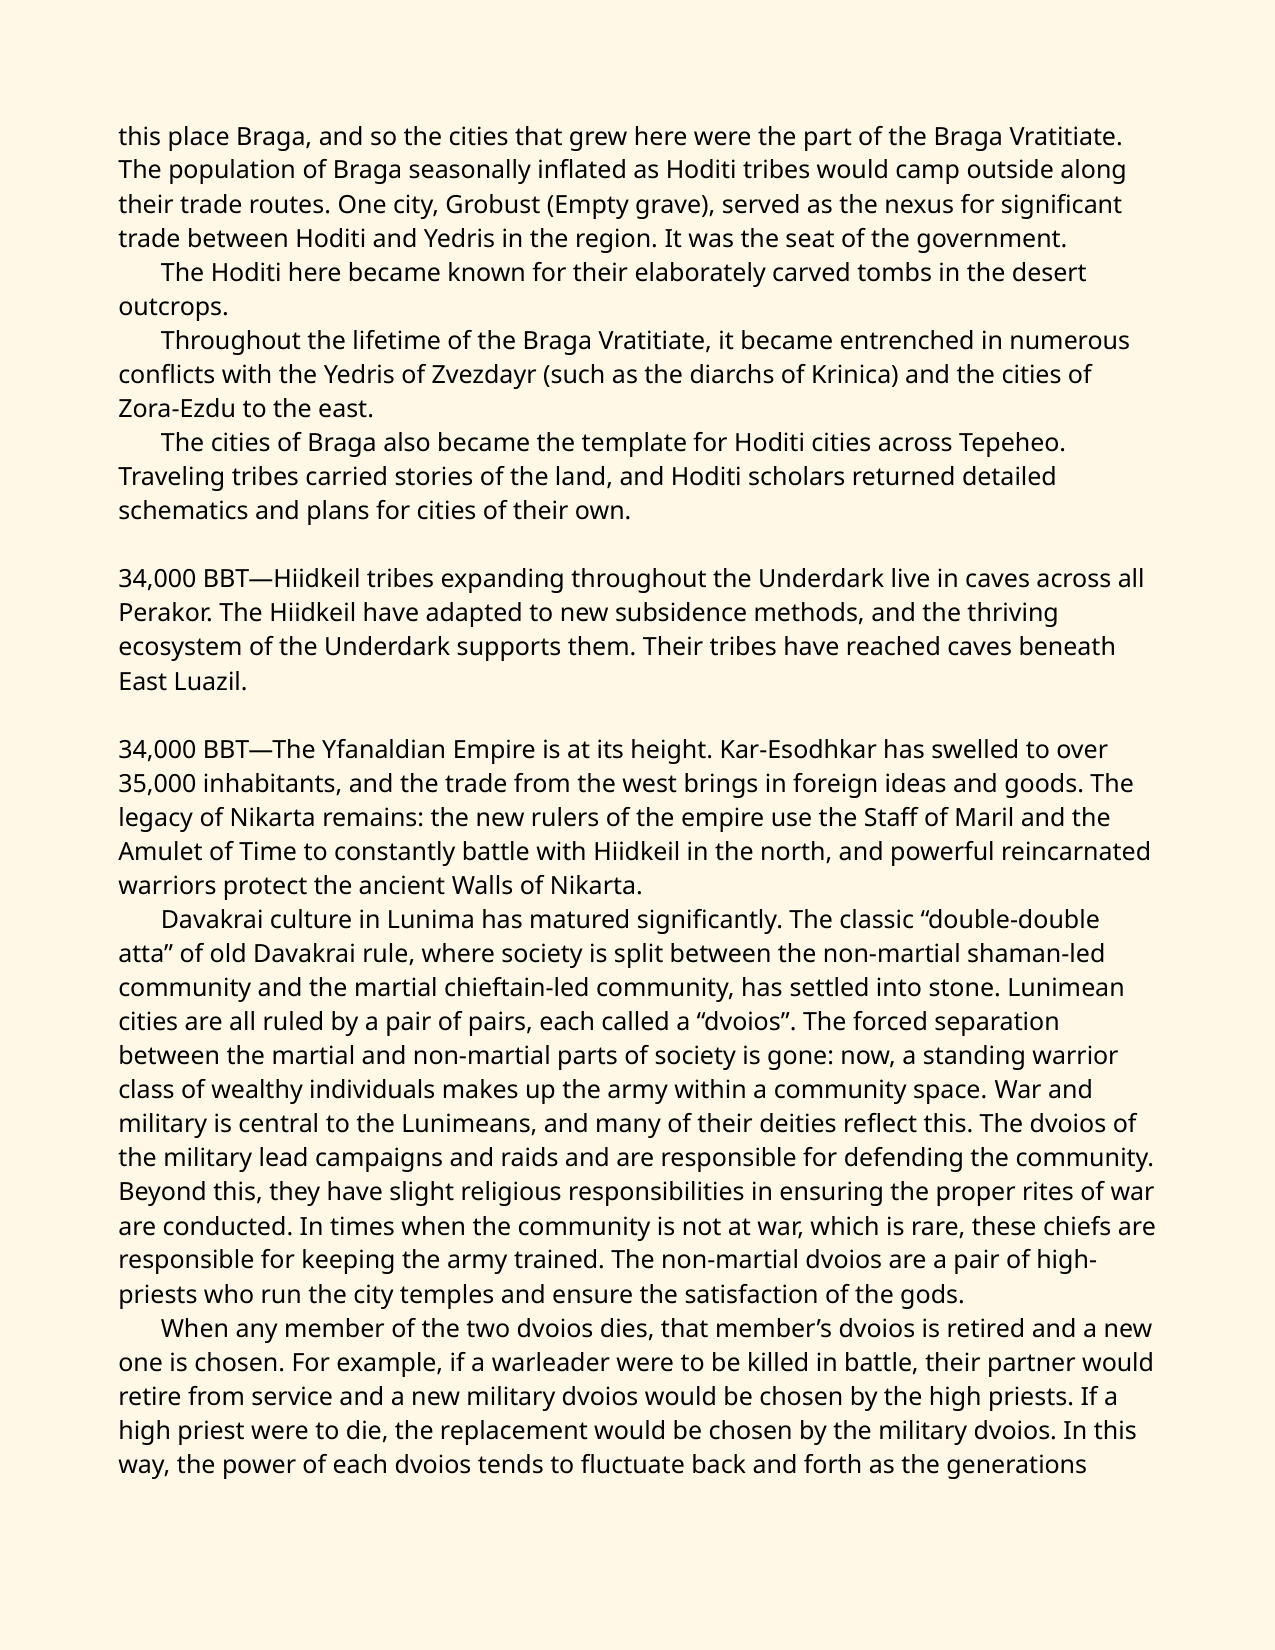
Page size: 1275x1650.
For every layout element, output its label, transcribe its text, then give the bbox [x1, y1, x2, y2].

text The cities of Braga also became the template for Hoditi cities across Tepeheo. Traveling tribes carried stories of the land, and Hoditi scholars returned detailed schematics and plans for cities of their own. [118, 425, 1157, 527]
text Throughout the lifetime of the Braga Vratitiate, it became entrenched in numerous conflicts with the Yedris of Zvezdayr (such as the diarchs of Krinica) and the cities of Zora-Ezdu to the east. [118, 322, 1157, 425]
text 34,000 BBT—Hiidkeil tribes expanding throughout the Underdark live in caves across all Perakor. The Hiidkeil have adapted to new subsidence methods, and the thriving ecosystem of the Underdark supports them. Their tribes have reached caves beneath East Luazil. [118, 561, 1157, 697]
text When any member of the two dvoios dies, that member’s dvoios is retired and a new one is chosen. For example, if a warleader were to be killed in battle, their partner would retire from service and a new military dvoios would be chosen by the high priests. If a high priest were to die, the replacement would be chosen by the military dvoios. In this way, the power of each dvoios tends to fluctuate back and forth as the generations [118, 1310, 1157, 1481]
text 34,000 BBT—The Yfanaldian Empire is at its height. Kar-Esodhkar has swelled to over 35,000 inhabitants, and the trade from the west brings in foreign ideas and goods. The legacy of Nikarta remains: the new rulers of the empire use the Staff of Maril and the Amulet of Time to constantly battle with Hiidkeil in the north, and powerful reincarnated warriors protect the ancient Walls of Nikarta. [118, 731, 1157, 902]
text this place Braga, and so the cities that grew here were the part of the Braga Vratitiate. The population of Braga seasonally inflated as Hoditi tribes would camp outside along their trade routes. One city, Grobust (Empty grave), served as the nexus for significant trade between Hoditi and Yedris in the region. It was the seat of the government. [118, 118, 1157, 254]
text Davakrai culture in Lunima has matured significantly. The classic “double-double atta” of old Davakrai rule, where society is split between the non-martial shaman-led community and the martial chieftain-led community, has settled into stone. Lunimean cities are all ruled by a pair of pairs, each called a “dvoios”. The forced separation between the martial and non-martial parts of society is gone: now, a standing warrior class of wealthy individuals makes up the army within a community space. War and military is central to the Lunimeans, and many of their deities reflect this. The dvoios of the military lead campaigns and raids and are responsible for defending the community. Beyond this, they have slight religious responsibilities in ensuring the proper rites of war are conducted. In times when the community is not at war, which is rare, these chiefs are responsible for keeping the army trained. The non-martial dvoios are a pair of high-priests who run the city temples and ensure the satisfaction of the gods. [118, 902, 1157, 1310]
text The Hoditi here became known for their elaborately carved tombs in the desert outcrops. [118, 254, 1157, 322]
